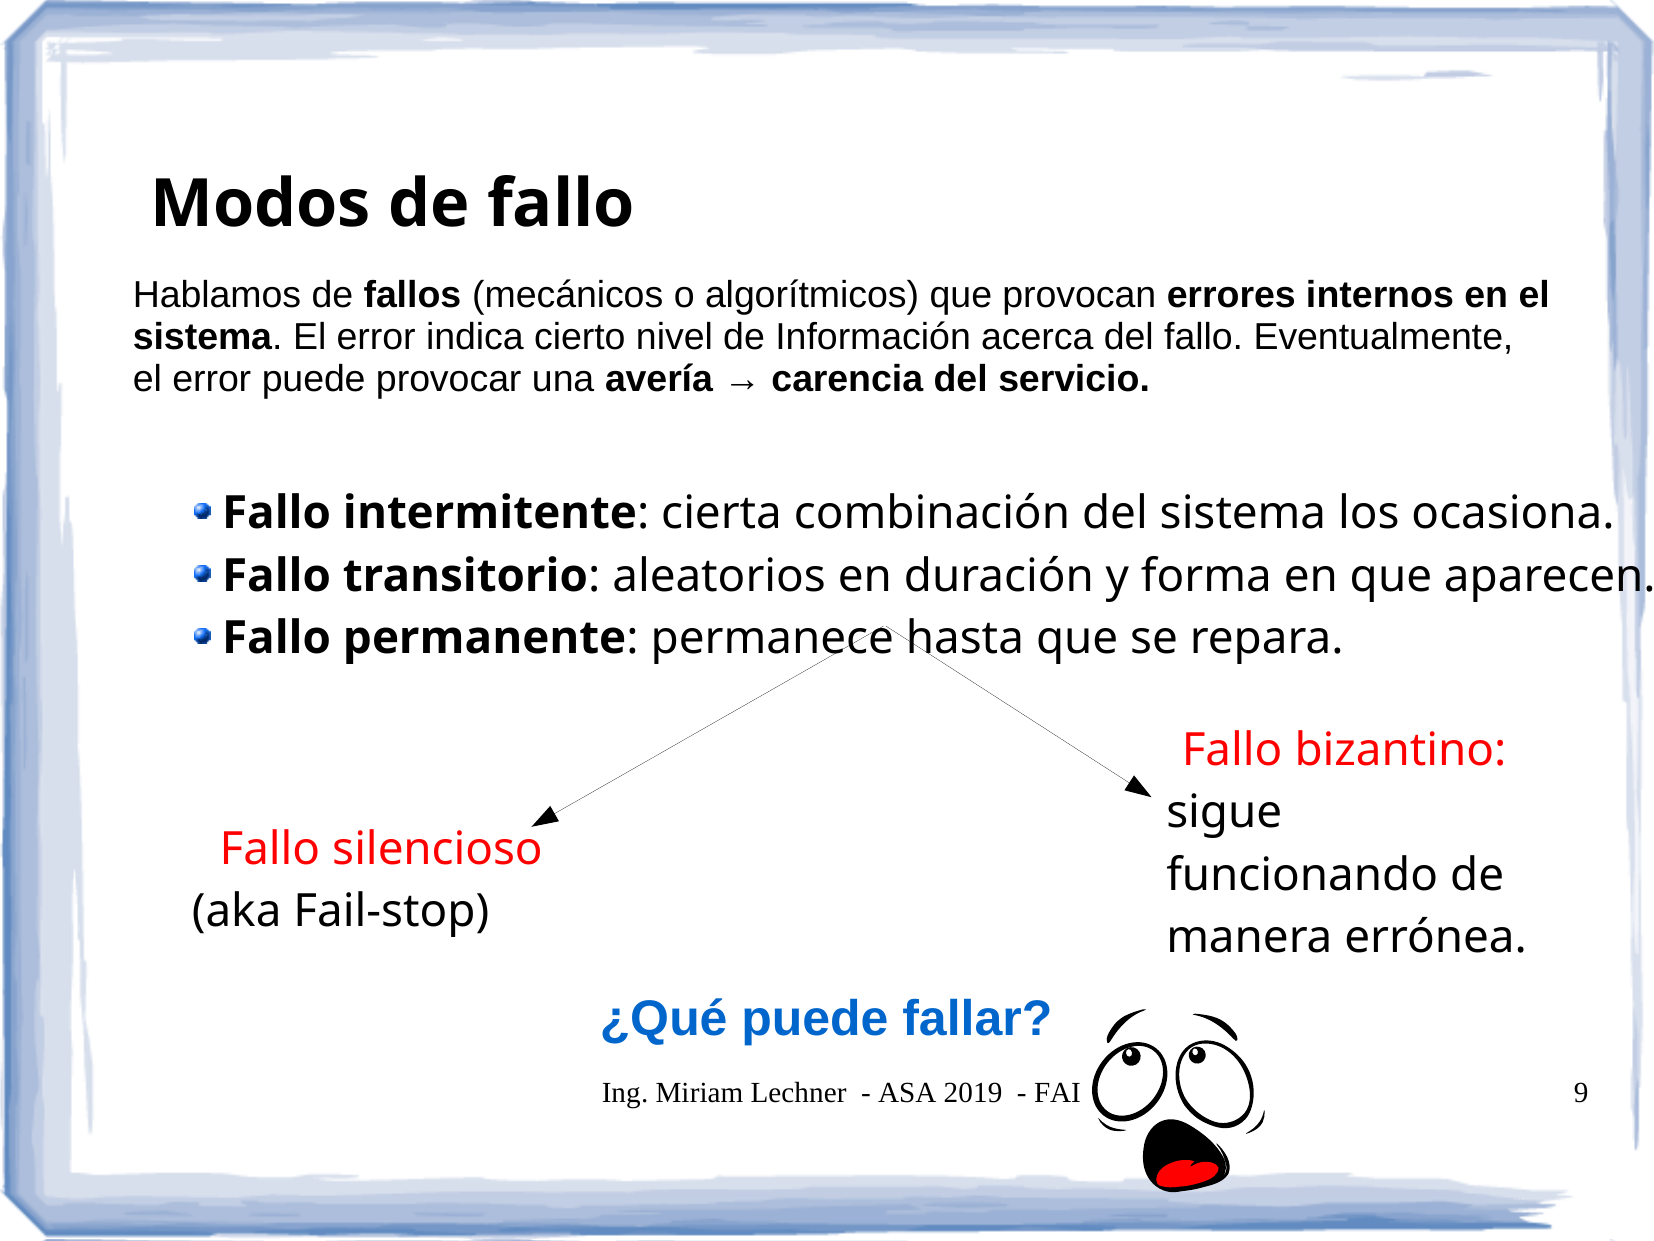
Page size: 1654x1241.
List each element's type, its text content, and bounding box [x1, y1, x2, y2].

text_box Fallo intermitente: cierta combinación del sistema los ocasiona. Fallo transitorio: aleatorios en duración y forma en que aparecen. Fallo permanente: permanece hasta que se repara. [179, 472, 1586, 639]
text_box ¿Qué puede fallar? [585, 982, 1068, 1054]
text_box Fallo silencioso (aka Fail-stop) [177, 807, 589, 975]
picture [0, 0, 1654, 1241]
text_box Modos de fallo [135, 147, 639, 250]
text_box Fallo bizantino: sigue funcionando de manera errónea. [1151, 708, 1565, 977]
text_box Hablamos de fallos (mecánicos o algorítmicos) que provocan errores internos en el sistema. El error indica cierto nivel de Información acerca del fallo. Eventualmente, el error puede provocar una avería → carencia del servicio. [118, 265, 1576, 406]
